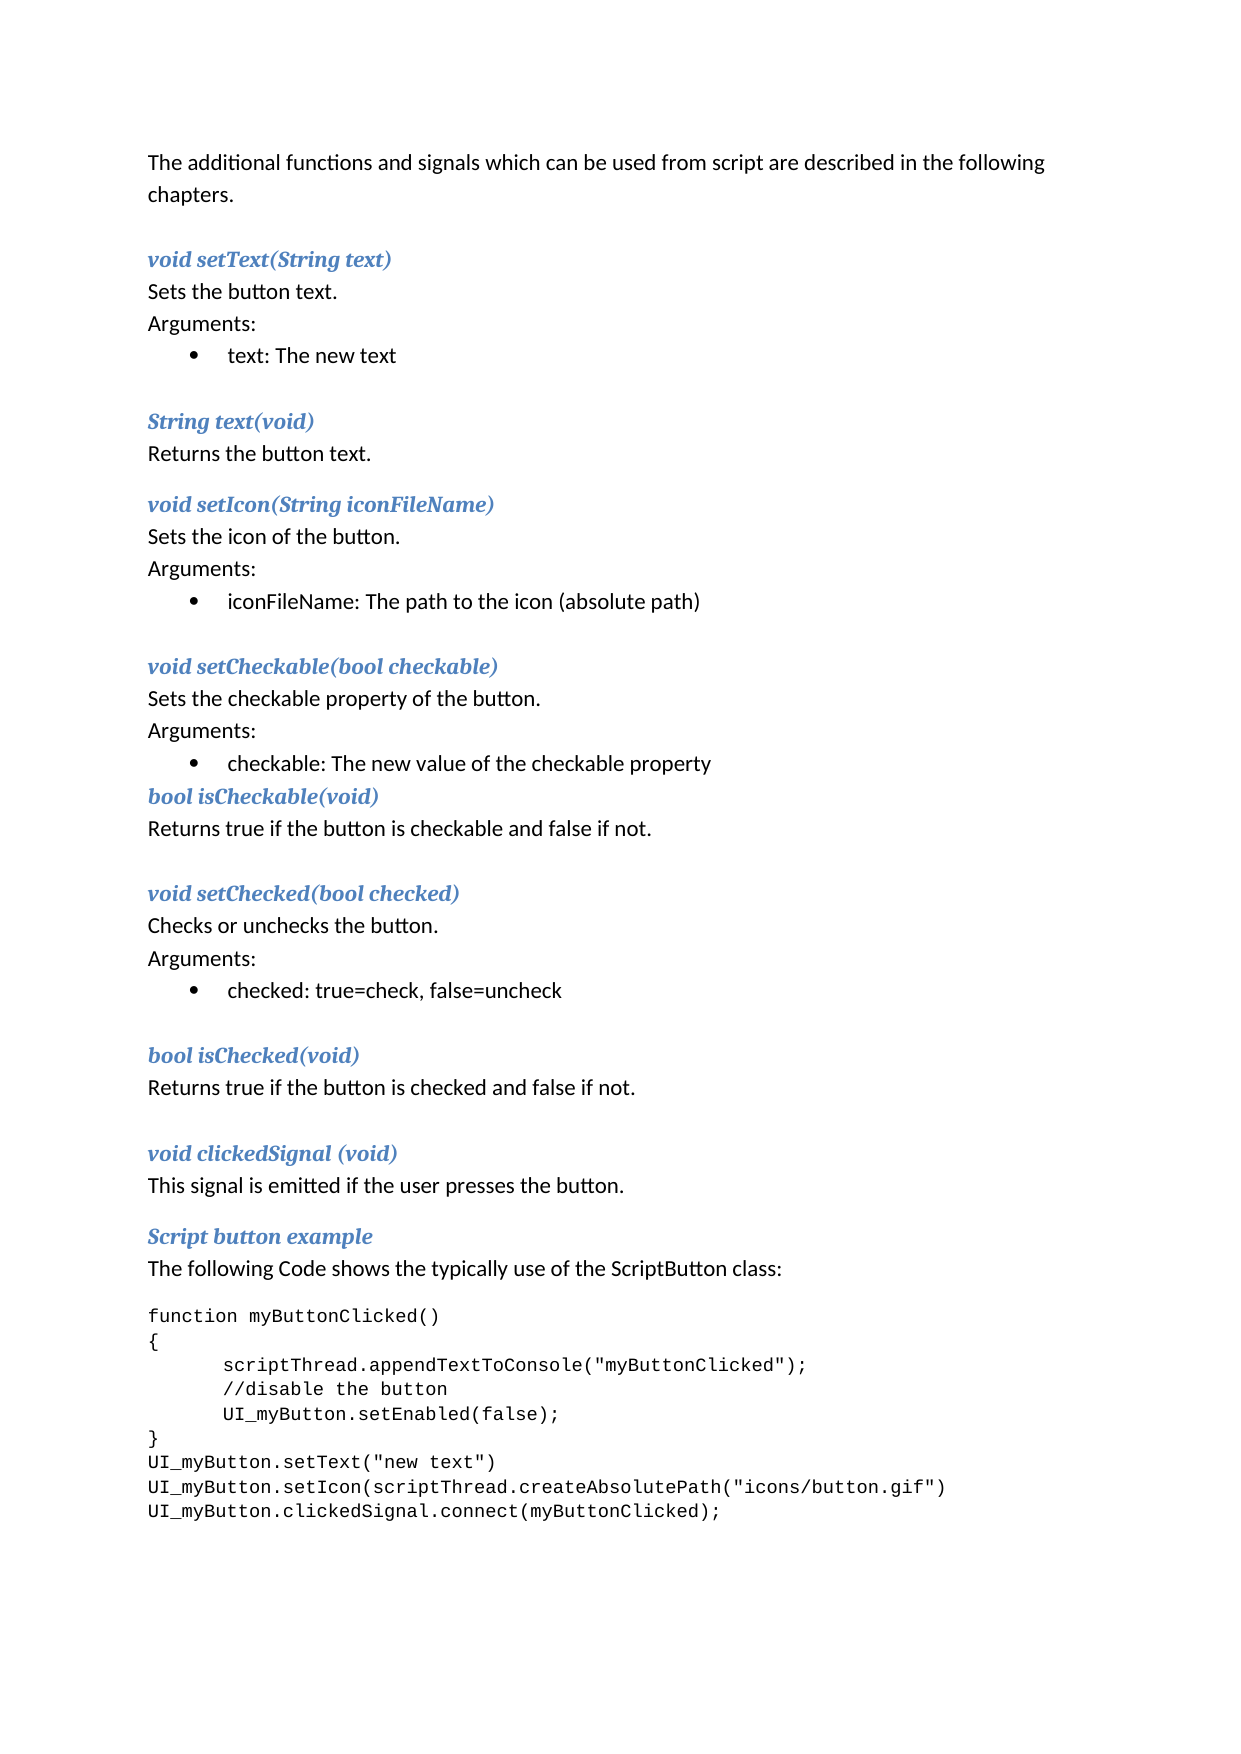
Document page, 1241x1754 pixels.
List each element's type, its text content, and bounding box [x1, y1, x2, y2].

list checked: true=check, false=uncheck [190, 976, 1093, 1004]
text Checks or unchecks the button. [148, 911, 1093, 939]
text function myButtonClicked() [148, 1307, 1093, 1328]
text UI_myButton.setText("new text") [148, 1453, 1093, 1474]
text Returns true if the button is checked and false if not. [148, 1073, 1093, 1101]
text Arguments: [148, 554, 1093, 583]
text //disable the button [148, 1380, 1093, 1401]
text { [148, 1331, 1093, 1353]
text The following Code shows the typically use of the ScriptButton class: [148, 1254, 1093, 1282]
list checkable: The new value of the checkable property [190, 749, 1093, 777]
subtitle void setCheckable(bool checkable) [148, 654, 1093, 680]
text Returns the button text. [148, 439, 1093, 467]
subtitle void clickedSignal (void) [148, 1141, 1093, 1167]
text Sets the checkable property of the button. [148, 684, 1093, 712]
text Arguments: [148, 944, 1093, 972]
text Arguments: [148, 309, 1093, 337]
text UI_myButton.setIcon(scriptThread.createAbsolutePath("icons/button.gif") [148, 1478, 1093, 1499]
text The additional functions and signals which can be used from script are described in the following chapters. [148, 148, 1093, 208]
subtitle void setChecked(bool checked) [148, 881, 1093, 908]
subtitle bool isCheckable(void) [148, 784, 1093, 810]
subtitle void setText(String text) [148, 247, 1093, 273]
text Returns true if the button is checkable and false if not. [148, 814, 1093, 842]
text } [148, 1429, 1093, 1450]
text Arguments: [148, 716, 1093, 744]
subtitle void setIcon(String iconFileName) [148, 492, 1093, 518]
text This signal is emitted if the user presses the button. [148, 1171, 1093, 1199]
text UI_myButton.setEnabled(false); [148, 1404, 1093, 1426]
text Sets the button text. [148, 277, 1093, 305]
text UI_myButton.clickedSignal.connect(myButtonClicked); [148, 1502, 1093, 1523]
list text: The new text [190, 342, 1093, 370]
subtitle Script button example [148, 1224, 1093, 1250]
subtitle String text(void) [148, 409, 1093, 435]
text scriptThread.appendTextToConsole("myButtonClicked"); [148, 1356, 1093, 1377]
text Sets the icon of the button. [148, 522, 1093, 550]
subtitle bool isChecked(void) [148, 1043, 1093, 1069]
list iconFileName: The path to the icon (absolute path) [190, 587, 1093, 615]
